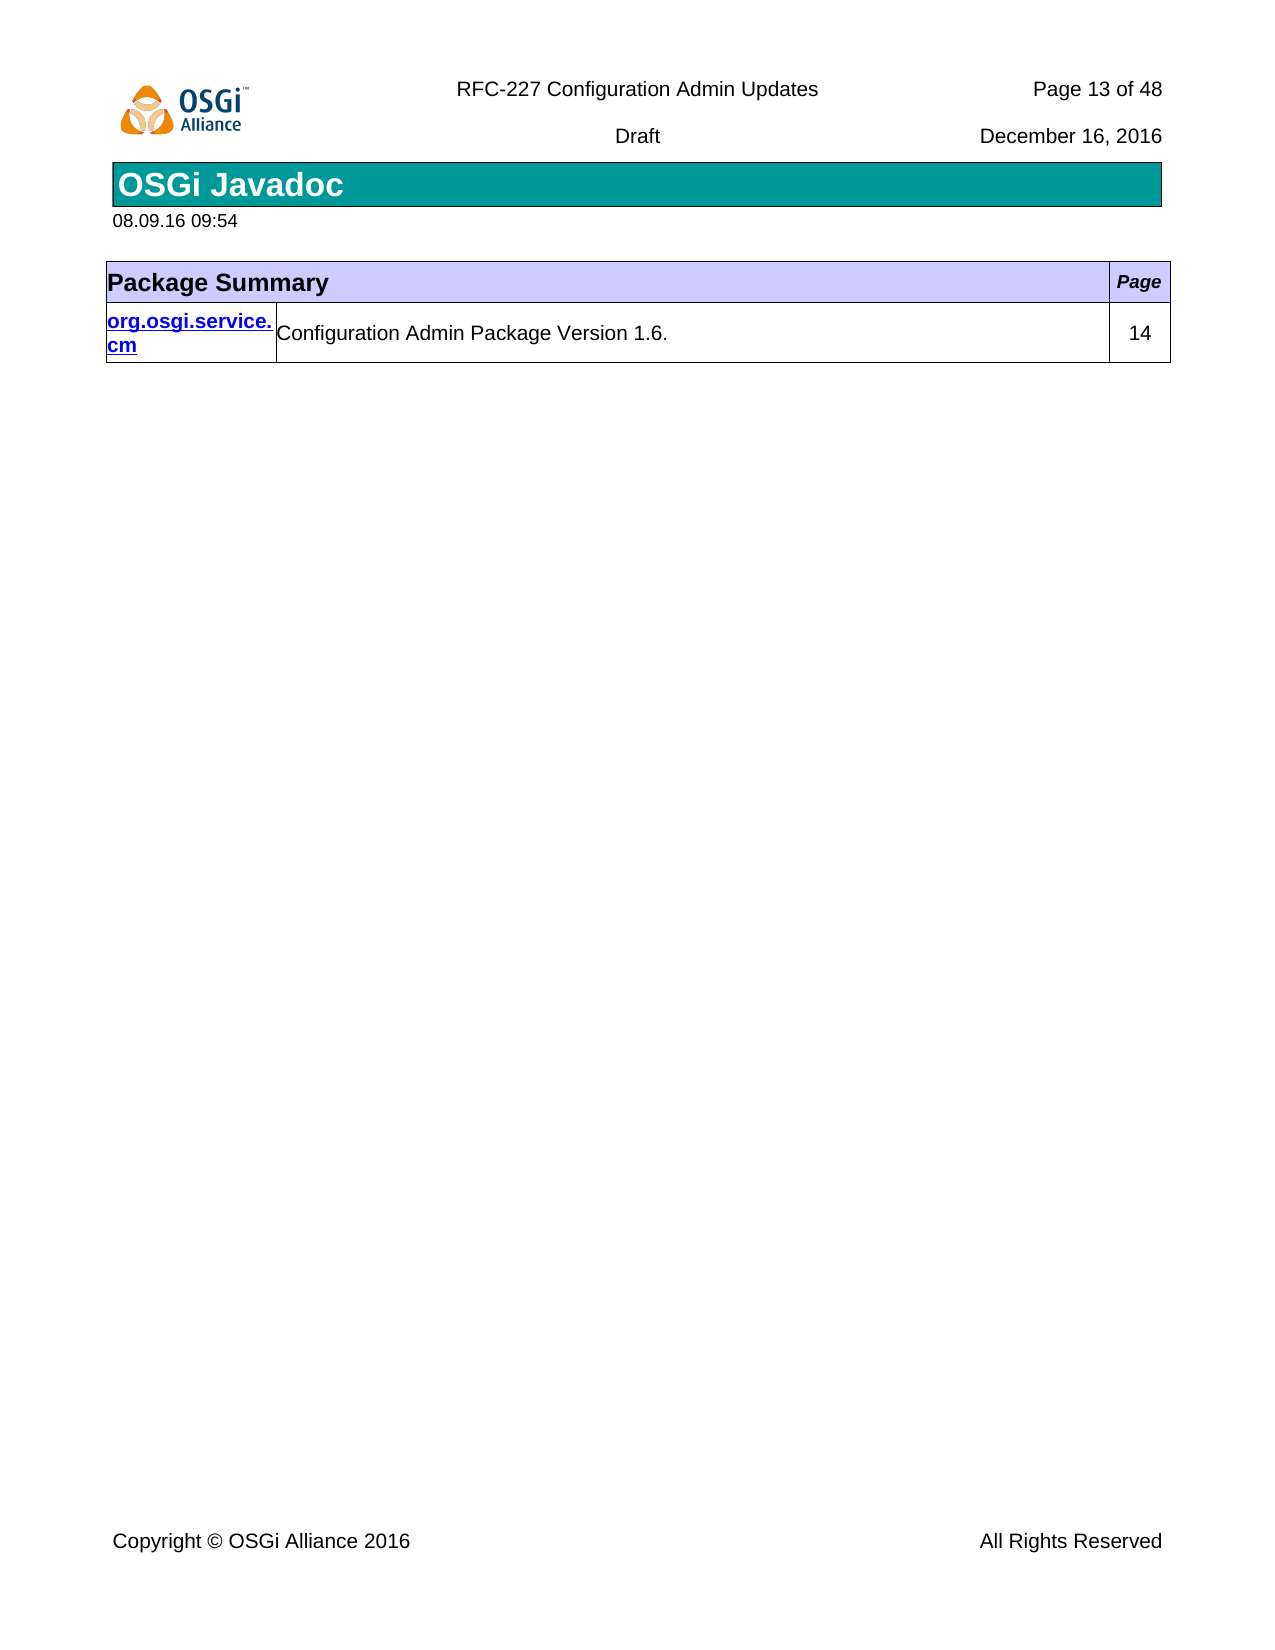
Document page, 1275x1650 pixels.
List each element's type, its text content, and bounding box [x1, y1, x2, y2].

table_cell org.osgi.service.cm [107, 303, 276, 362]
picture [113, 78, 257, 142]
table_cell 14 [1110, 303, 1170, 362]
subtitle OSGi Javadoc [114, 163, 1161, 206]
text 08.09.16 09:54 [112, 210, 1162, 232]
table_cell Configuration Admin Package Version 1.6. [277, 303, 1109, 362]
table_header Package Summary [107, 262, 1109, 302]
table_header Page [1110, 262, 1170, 302]
